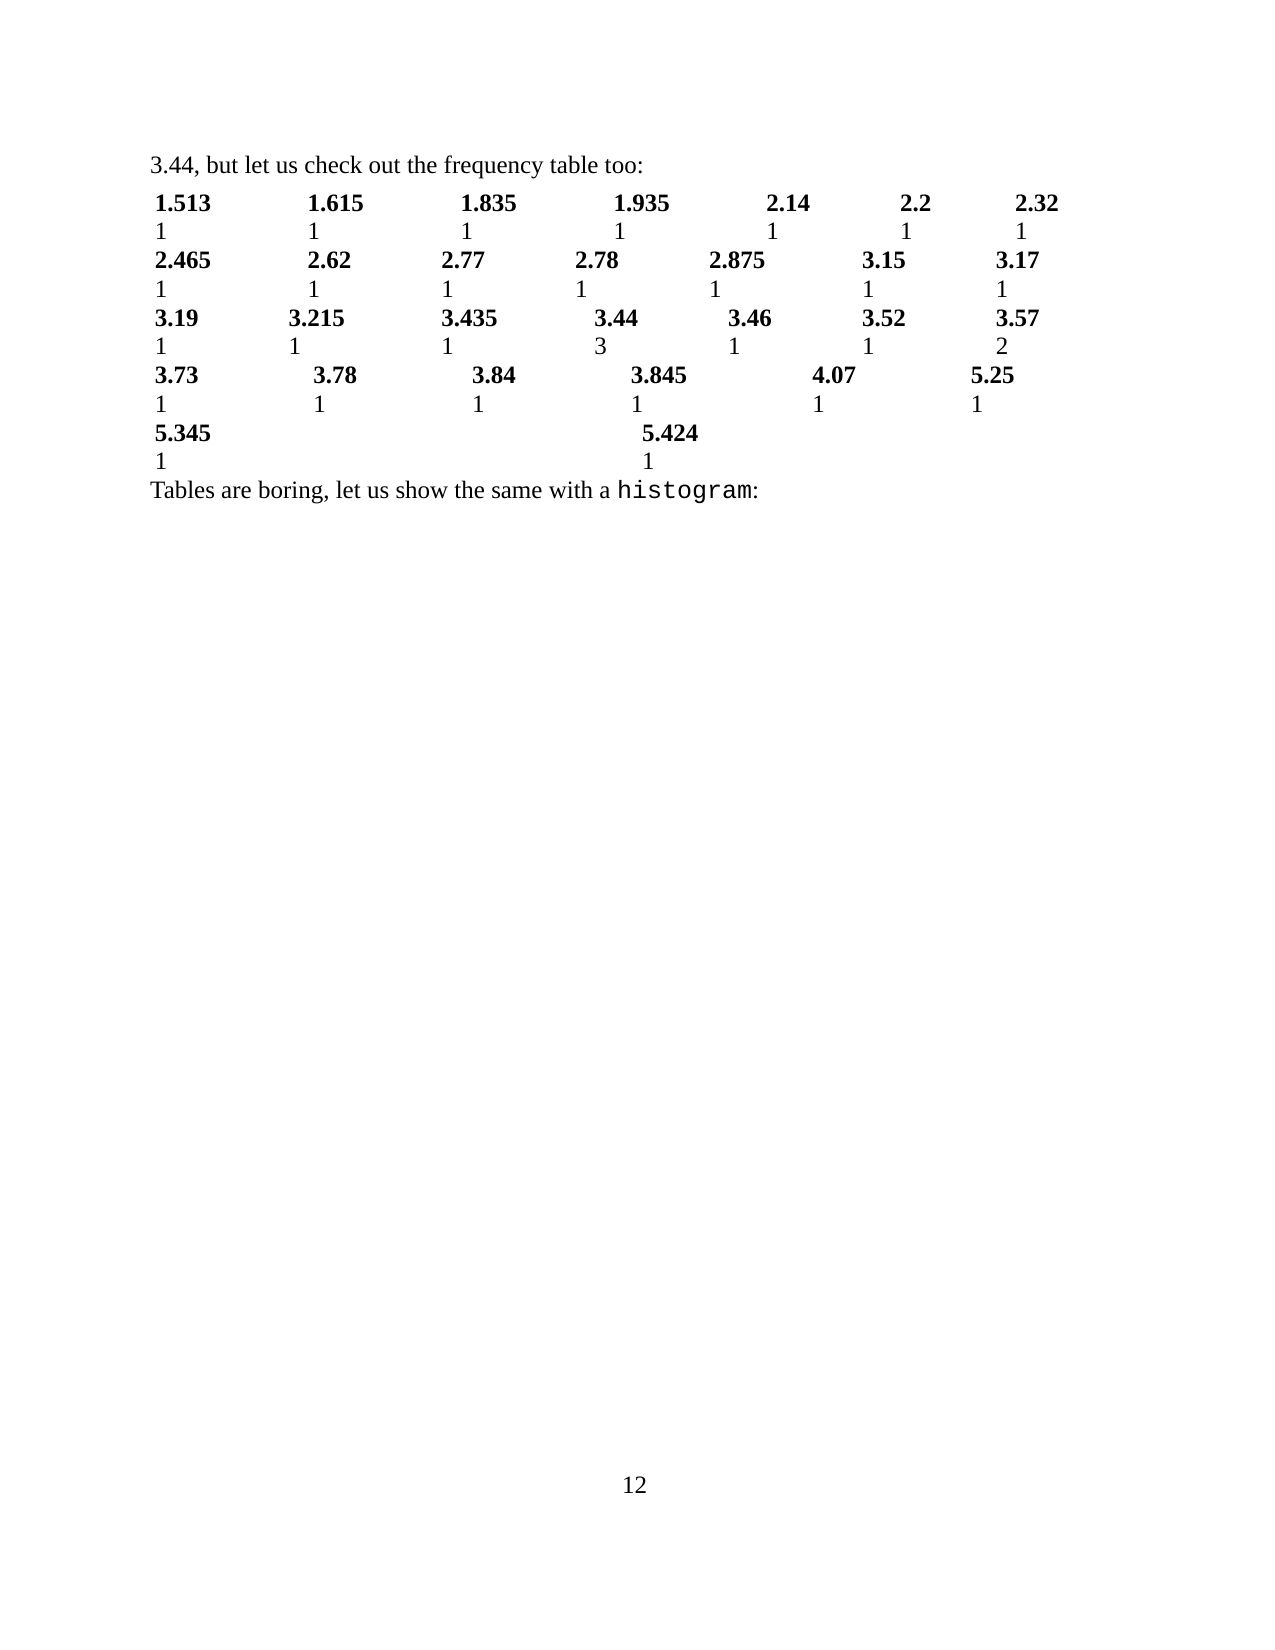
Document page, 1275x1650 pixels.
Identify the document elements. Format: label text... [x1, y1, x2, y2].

table_header 4.07 [808, 360, 966, 389]
table_cell 1 [437, 331, 589, 360]
table_cell 1 [284, 331, 437, 360]
table_header 2.32 [1010, 188, 1125, 216]
table_header 3.44 [590, 303, 723, 331]
table_header 3.845 [626, 360, 807, 389]
table_cell 1 [626, 389, 807, 418]
table_cell 1 [896, 216, 1010, 245]
table_header 2.77 [437, 245, 571, 274]
table_cell 2 [991, 331, 1125, 360]
table_cell 1 [857, 331, 991, 360]
table_header 2.2 [896, 188, 1010, 216]
table_cell 1 [808, 389, 966, 418]
table_cell 1 [1010, 216, 1125, 245]
table_cell 1 [309, 389, 467, 418]
table_header 2.875 [704, 245, 857, 274]
text 3.44, but let us check out the frequency table too: [150, 150, 1125, 179]
table_header 3.19 [150, 303, 284, 331]
table_cell 1 [762, 216, 896, 245]
table_header 2.14 [762, 188, 896, 216]
table_cell 1 [724, 331, 857, 360]
table_header 2.62 [303, 245, 437, 274]
table_header 5.25 [966, 360, 1125, 389]
table_cell 1 [704, 274, 857, 303]
table_header 3.215 [284, 303, 437, 331]
table_header 3.84 [468, 360, 626, 389]
table_cell 1 [456, 216, 609, 245]
table_cell 1 [303, 216, 456, 245]
table_cell 1 [991, 274, 1125, 303]
table_header 3.57 [991, 303, 1125, 331]
table_header 3.73 [150, 360, 309, 389]
table_cell 1 [150, 331, 284, 360]
table_cell 1 [638, 446, 1125, 475]
table_cell 1 [150, 274, 303, 303]
text Tables are boring, let us show the same with a histogram: [150, 475, 1125, 506]
table_cell 1 [437, 274, 571, 303]
table_cell 1 [571, 274, 704, 303]
table_header 1.935 [609, 188, 762, 216]
table_header 3.435 [437, 303, 589, 331]
table_cell 1 [966, 389, 1125, 418]
table_header 3.17 [991, 245, 1125, 274]
table_header 1.615 [303, 188, 456, 216]
table_header 2.465 [150, 245, 303, 274]
table_header 5.424 [638, 418, 1125, 446]
table_cell 1 [857, 274, 991, 303]
table_header 3.15 [857, 245, 991, 274]
table_header 5.345 [150, 418, 637, 446]
table_header 3.78 [309, 360, 467, 389]
table_cell 1 [609, 216, 762, 245]
table_header 2.78 [571, 245, 704, 274]
table_cell 1 [150, 216, 303, 245]
table_cell 1 [150, 446, 637, 475]
table_header 3.46 [724, 303, 857, 331]
table_cell 1 [303, 274, 437, 303]
table_cell 1 [150, 389, 309, 418]
table_cell 3 [590, 331, 723, 360]
table_header 1.835 [456, 188, 609, 216]
table_header 1.513 [150, 188, 303, 216]
table_header 3.52 [857, 303, 991, 331]
table_cell 1 [468, 389, 626, 418]
